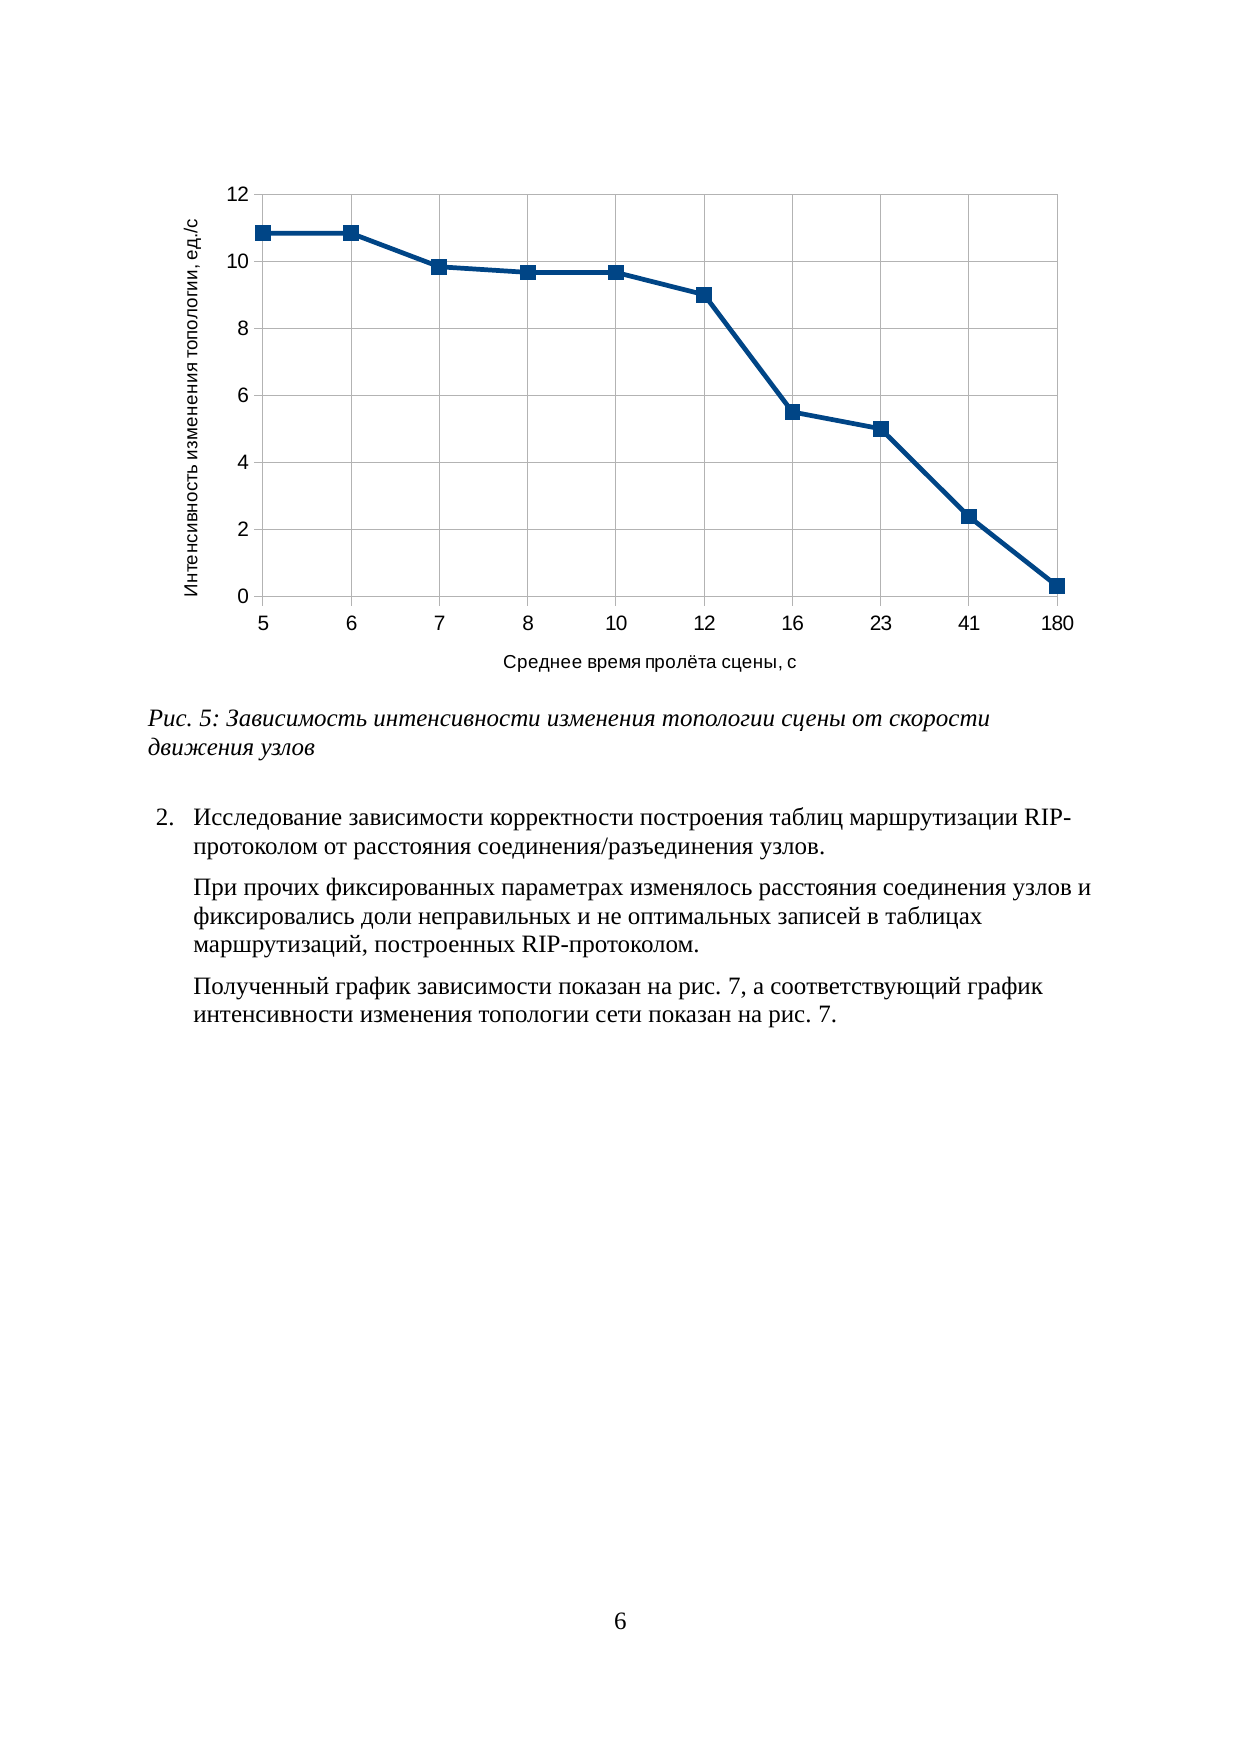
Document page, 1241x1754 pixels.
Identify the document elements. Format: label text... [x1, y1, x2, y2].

list Исследование зависимости корректности построения таблиц маршрутизации RIP-протоколом от расстояния соединения/разъединения узлов. [156, 802, 1122, 859]
list Полученный график зависимости показан на рис. 7, а соответствующий график интенсивности изменения топологии сети показан на рис. 7. [156, 971, 1122, 1028]
list При прочих фиксированных параметрах изменялось расстояния соединения узлов и фиксировались доли неправильных и не оптимальных записей в таблицах маршрутизаций, построенных RIP-протоколом. [156, 872, 1122, 958]
text Рис. 5: Зависимость интенсивности изменения топологии сцены от скорости движения узлов [148, 704, 1093, 761]
